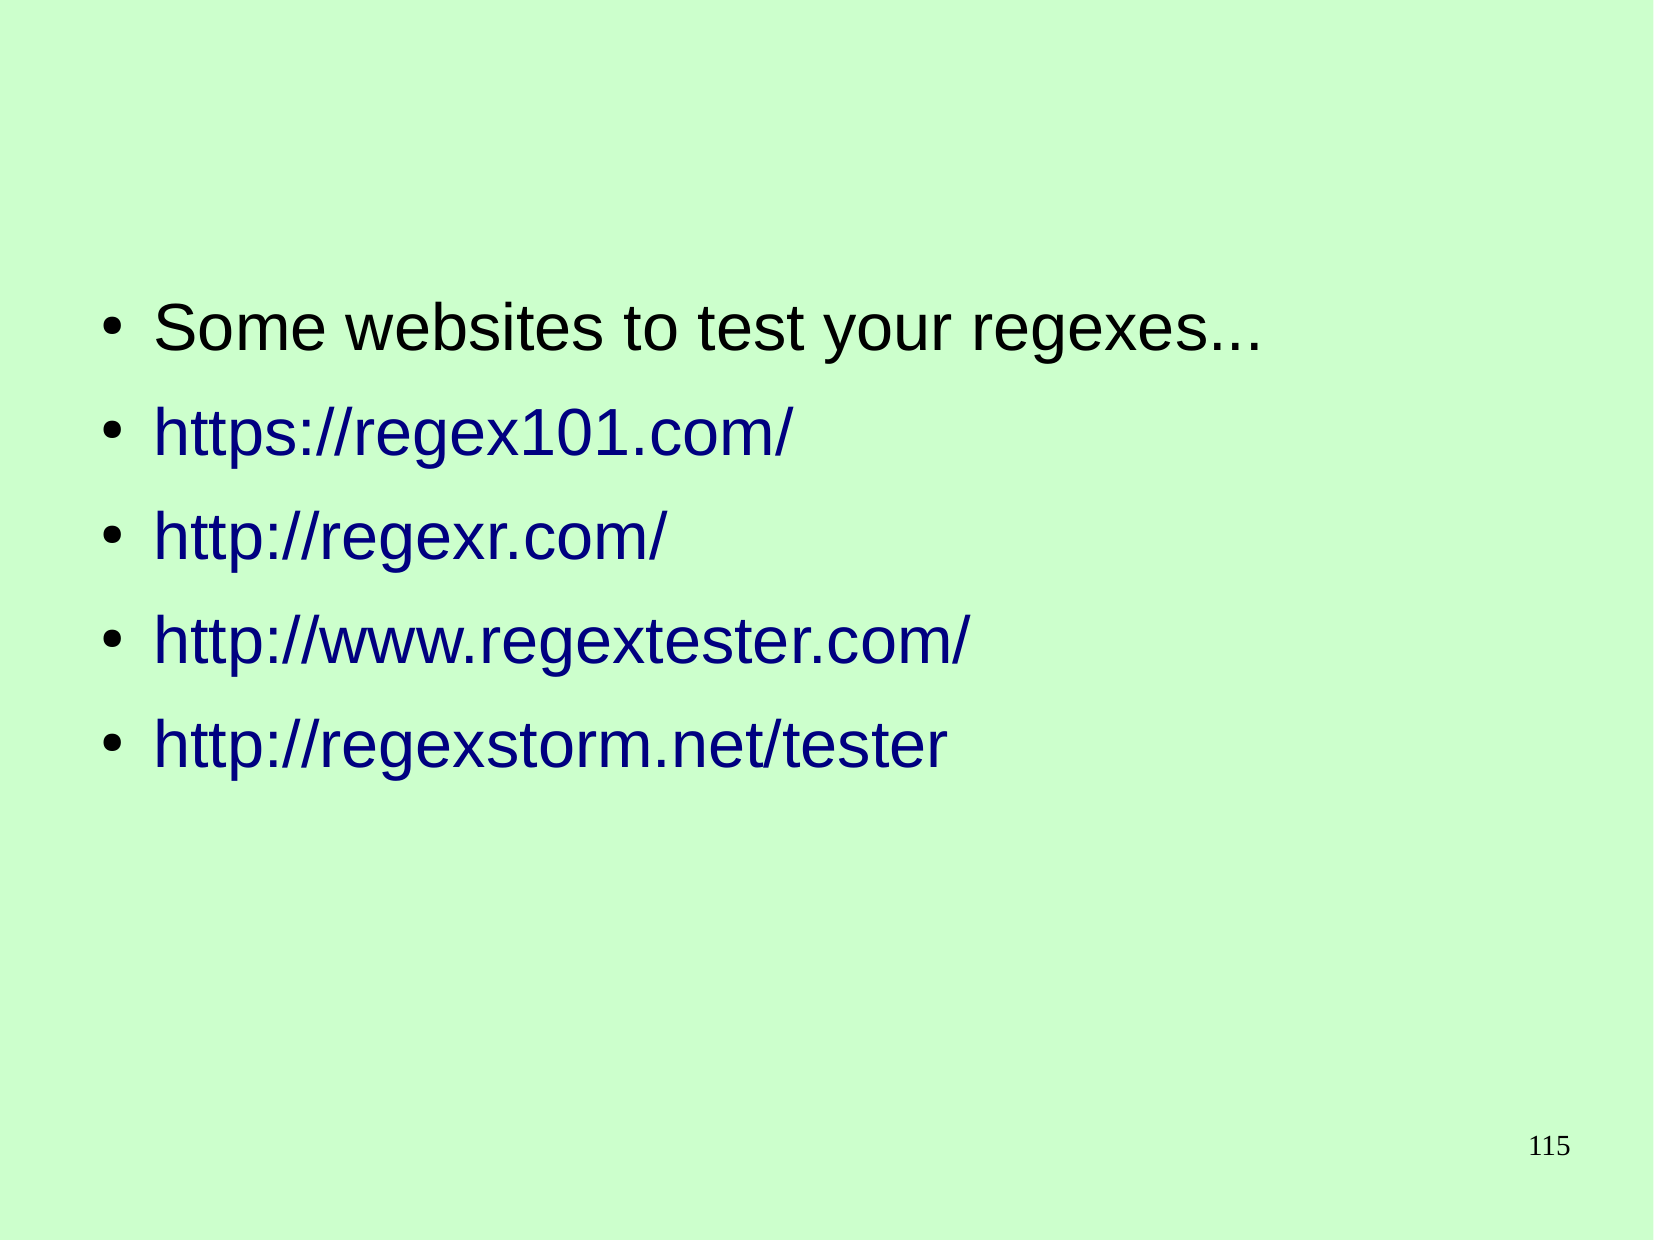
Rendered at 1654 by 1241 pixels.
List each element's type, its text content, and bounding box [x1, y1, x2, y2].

list Some websites to test your regexes... https://regex101.com/ http://regexr.com/ http://www.regextester.com/ http://regexstorm.net/tester [82, 290, 1571, 1010]
